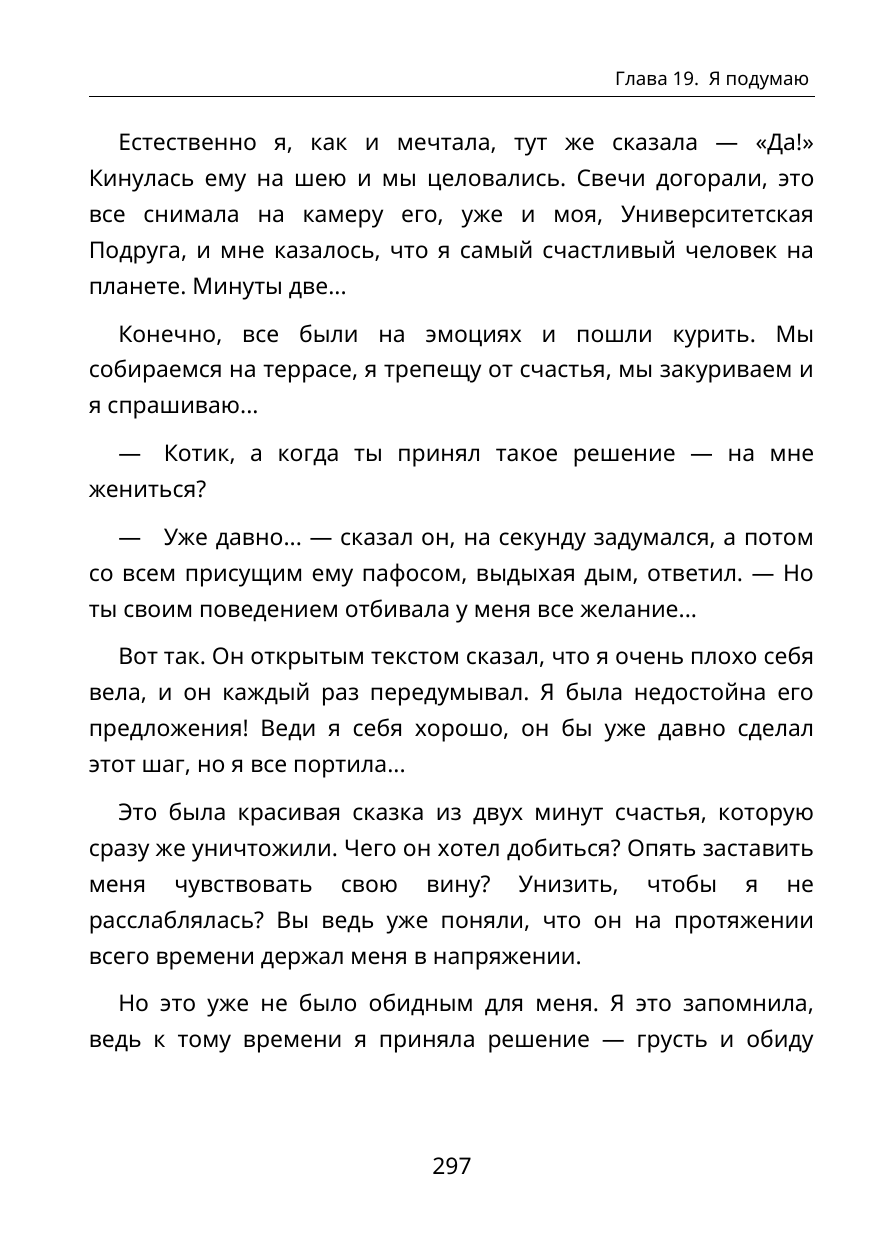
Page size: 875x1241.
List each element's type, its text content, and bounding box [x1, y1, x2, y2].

text Естественно я, как и мечтала, тут же сказала — «Да!» Кинулась ему на шею и мы целовались. Свечи догорали, это все снимала на камеру его, уже и моя, Университетская Подруга, и мне казалось, что я самый счастливый человек на планете. Минуты две... [88, 126, 815, 301]
list Уже давно... — сказал он, на секунду задумался, а потом со всем присущим ему пафосом, выдыхая дым, ответил. — Но ты своим поведением отбивала у меня все желание... [88, 521, 815, 624]
text Конечно, все были на эмоциях и пошли курить. Мы собираемся на террасе, я трепещу от счастья, мы закуриваем и я спрашиваю... [88, 317, 815, 421]
text Это была красивая сказка из двух минут счастья, которую сразу же уничтожили. Чего он хотел добиться? Опять заставить меня чувствовать свою вину? Унизить, чтобы я не расслаблялась? Вы ведь уже поняли, что он на протяжении всего времени держал меня в напряжении. [88, 796, 815, 971]
text Но это уже не было обидным для меня. Я это запомнила, ведь к тому времени я приняла решение — грусть и обиду [88, 987, 815, 1054]
list Котик, а когда ты принял такое решение — на мне жениться? [88, 437, 815, 504]
text Вот так. Он открытым текстом сказал, что я очень плохо себя вела, и он каждый раз передумывал. Я была недостойна его предложения! Веди я себя хорошо, он бы уже давно сделал этот шаг, но я все портила... [88, 640, 815, 779]
